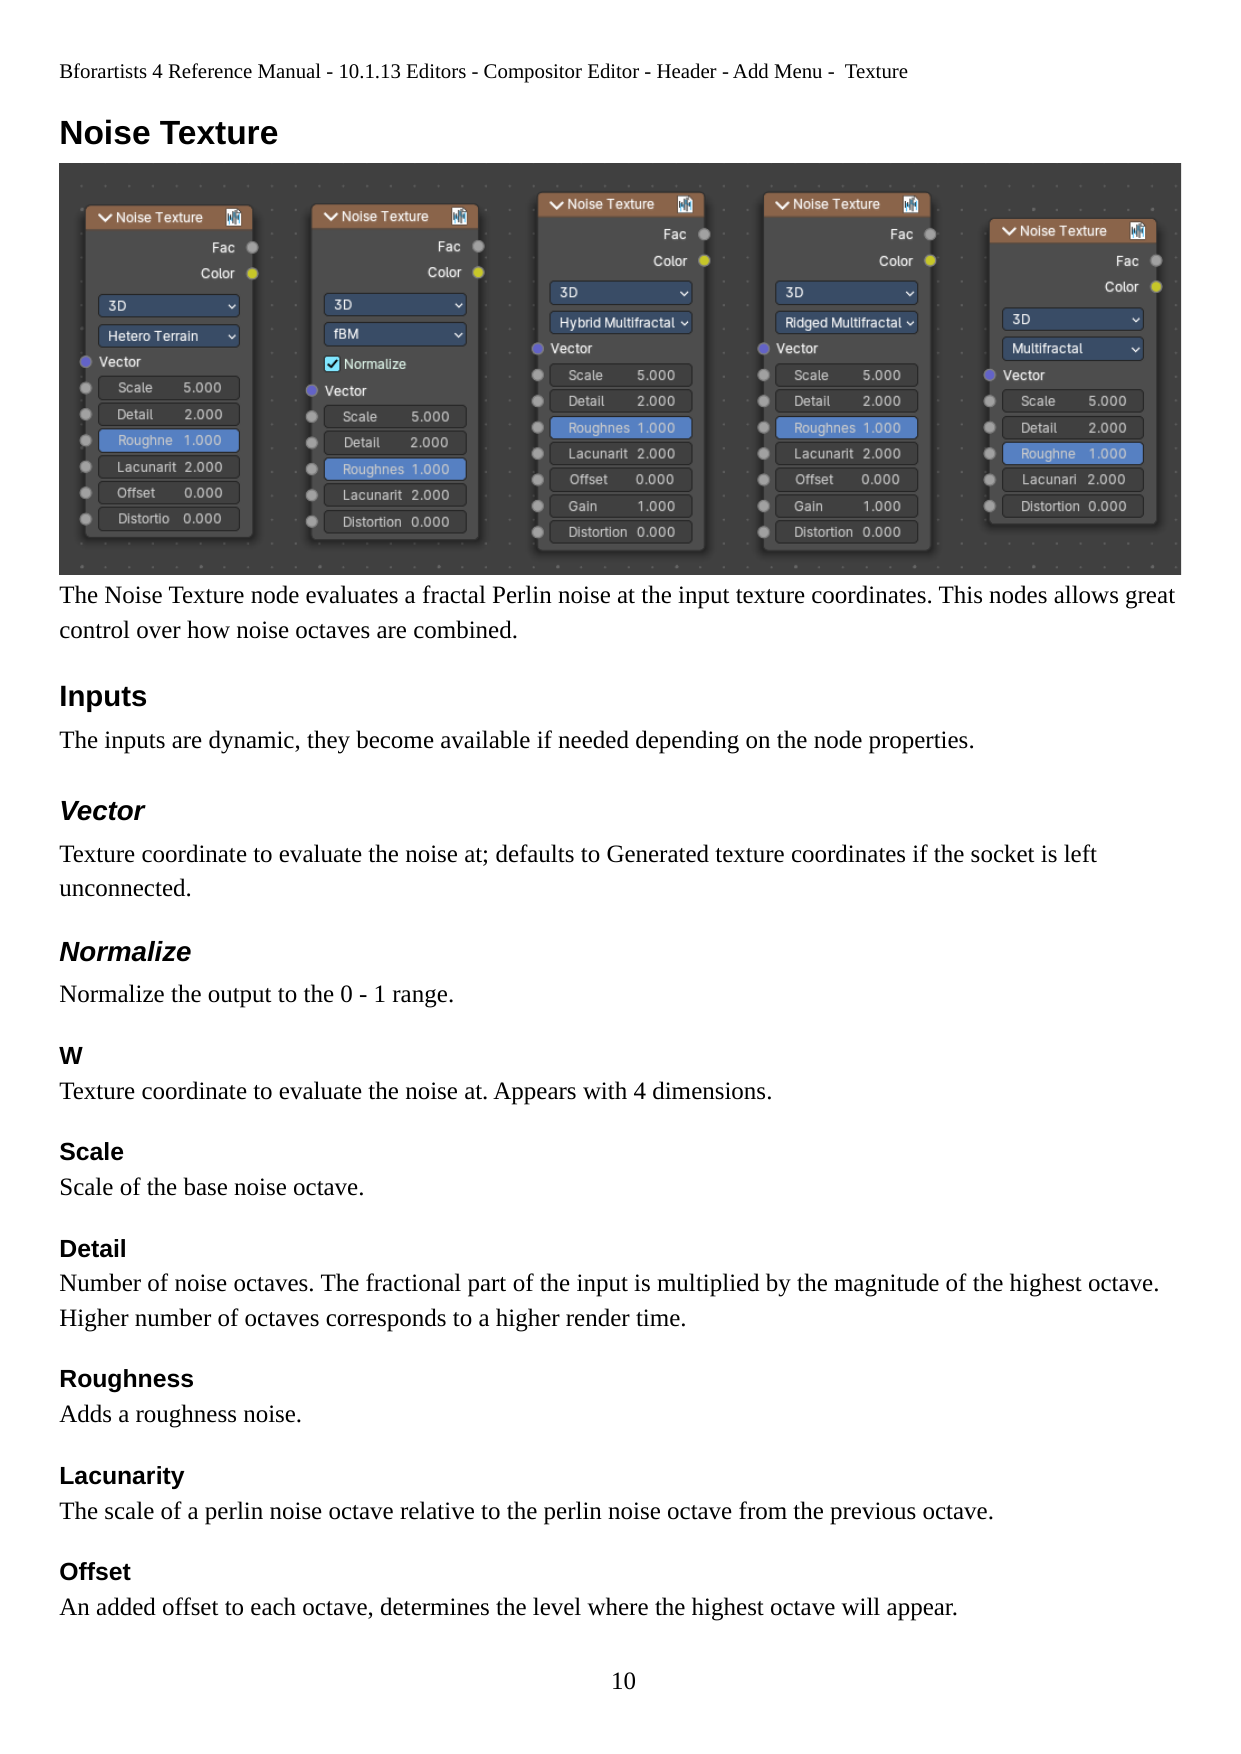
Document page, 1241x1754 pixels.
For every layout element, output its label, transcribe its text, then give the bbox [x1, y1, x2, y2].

text Normalize the output to the 0 - 1 range. [59, 979, 1181, 1008]
text An added offset to each octave, determines the level where the highest octave will appear. [59, 1592, 1181, 1621]
subtitle Roughness [59, 1364, 1181, 1393]
text The scale of a perlin noise octave relative to the perlin noise octave from the previous octave. [59, 1496, 1181, 1524]
text Number of noise octaves. The fractional part of the input is multiplied by the magnitude of the highest octave. Higher number of octaves corresponds to a higher render time. [59, 1268, 1181, 1332]
subtitle Inputs [59, 678, 1181, 712]
subtitle Scale [59, 1137, 1181, 1166]
subtitle Lacunarity [59, 1461, 1181, 1489]
text Scale of the base noise octave. [59, 1172, 1181, 1201]
text Texture coordinate to evaluate the noise at; defaults to Generated texture coordinates if the socket is left unconnected. [59, 839, 1181, 902]
text Adds a roughness noise. [59, 1399, 1181, 1428]
subtitle Vector [59, 795, 1181, 827]
subtitle Normalize [59, 935, 1181, 967]
subtitle Detail [59, 1234, 1181, 1262]
subtitle W [59, 1041, 1181, 1069]
subtitle Offset [59, 1557, 1181, 1586]
text The Noise Texture node evaluates a fractal Perlin noise at the input texture coordinates. This nodes allows great control over how noise octaves are combined. [59, 575, 1181, 643]
text Texture coordinate to evaluate the noise at. Appears with 4 dimensions. [59, 1076, 1181, 1104]
text The inputs are dynamic, they become available if needed depending on the node properties. [59, 725, 1181, 753]
picture [59, 163, 1182, 575]
subtitle Noise Texture [59, 113, 1181, 151]
